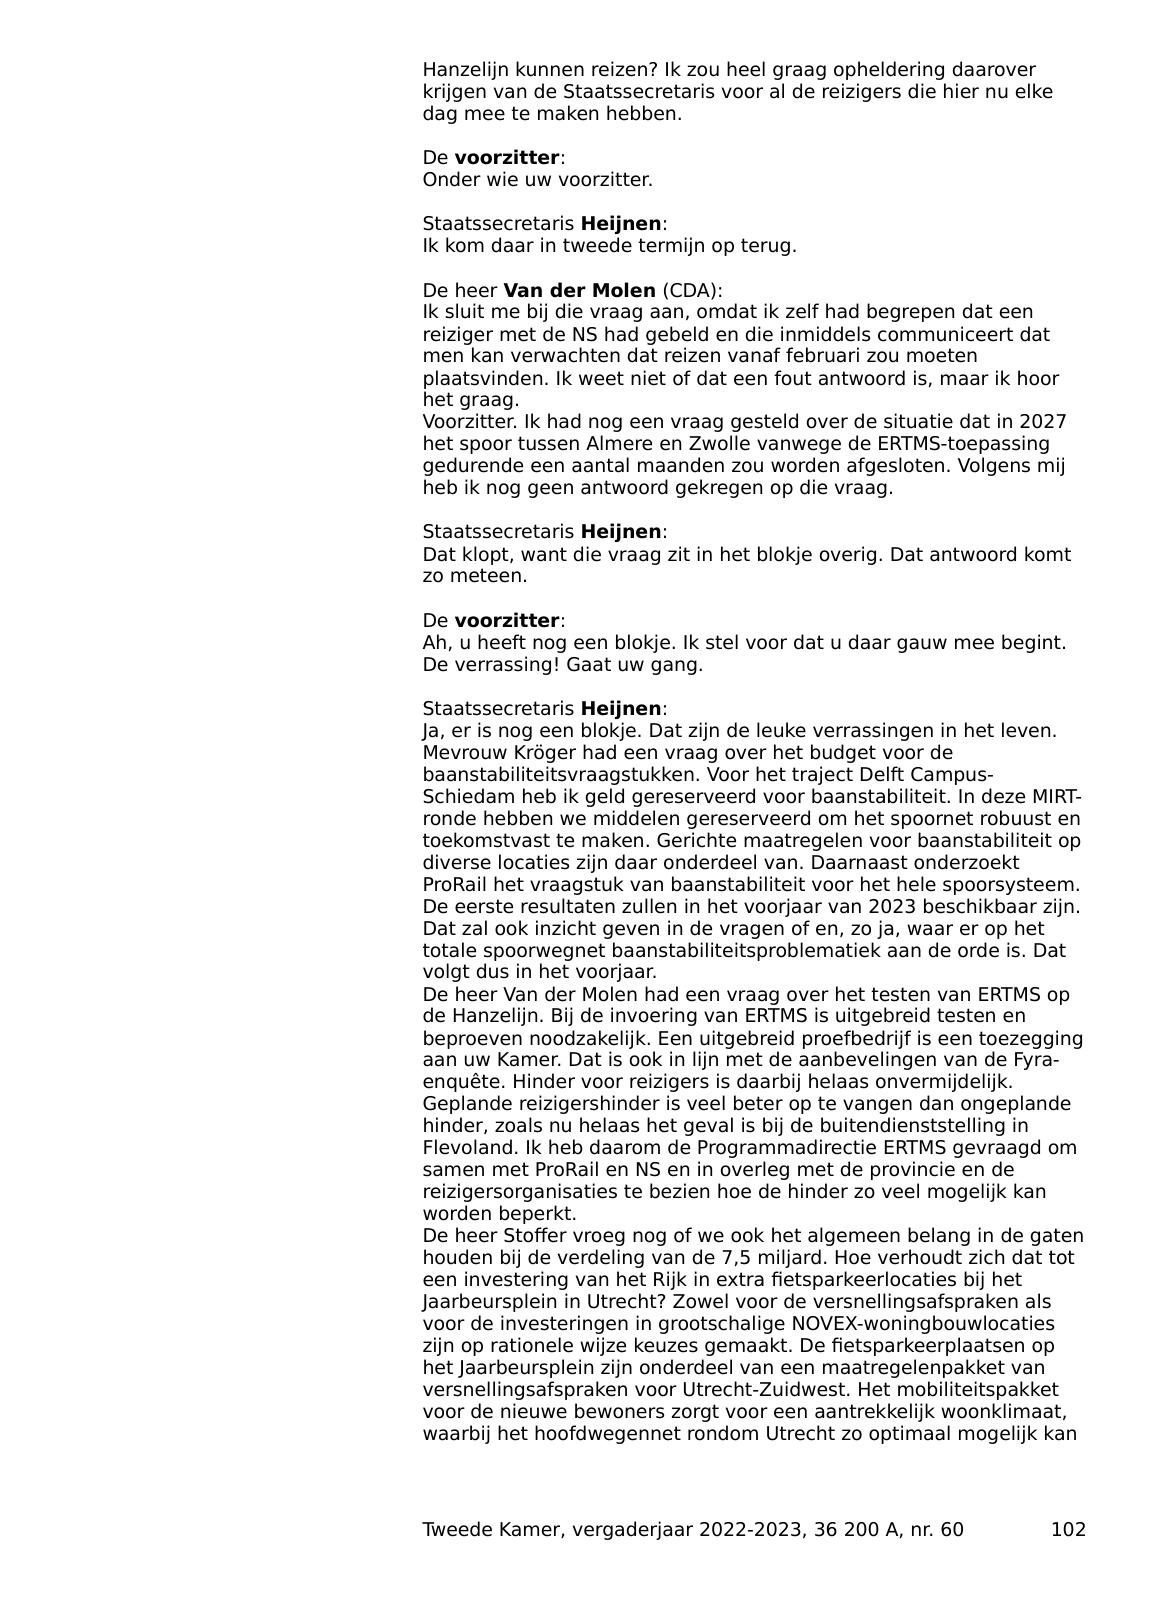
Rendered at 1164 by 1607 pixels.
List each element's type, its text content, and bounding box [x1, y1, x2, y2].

text Hanzelijn kunnen reizen? Ik zou heel graag opheldering daarover krijgen van de Staatssecretaris voor al de reizigers die hier nu elke dag mee te maken hebben. [422, 59, 1087, 125]
text Ik kom daar in tweede termijn op terug. [422, 235, 1087, 257]
text Onder wie uw voorzitter. [422, 169, 1087, 191]
text Ik sluit me bij die vraag aan, omdat ik zelf had begrepen dat een reiziger met de NS had gebeld en die inmiddels communiceert dat men kan verwachten dat reizen vanaf februari zou moeten plaatsvinden. Ik weet niet of dat een fout antwoord is, maar ik hoor het graag. [422, 301, 1087, 411]
text Voorzitter. Ik had nog een vraag gesteld over de situatie dat in 2027 het spoor tussen Almere en Zwolle vanwege de ERTMS-toepassing gedurende een aantal maanden zou worden afgesloten. Volgens mij heb ik nog geen antwoord gekregen op die vraag. [422, 411, 1087, 499]
text De voorzitter: [422, 147, 1087, 169]
text Staatssecretaris Heijnen: [422, 698, 1087, 720]
text De voorzitter: [422, 609, 1087, 632]
text Ja, er is nog een blokje. Dat zijn de leuke verrassingen in het leven. Mevrouw Kröger had een vraag over het budget voor de baanstabiliteitsvraagstukken. Voor het traject Delft Campus-Schiedam heb ik geld gereserveerd voor baanstabiliteit. In deze MIRT-ronde hebben we middelen gereserveerd om het spoornet robuust en toekomstvast te maken. Gerichte maatregelen voor baanstabiliteit op diverse locaties zijn daar onderdeel van. Daarnaast onderzoekt ProRail het vraagstuk van baanstabiliteit voor het hele spoorsysteem. De eerste resultaten zullen in het voorjaar van 2023 beschikbaar zijn. Dat zal ook inzicht geven in de vragen of en, zo ja, waar er op het totale spoorwegnet baanstabiliteitsproblematiek aan de orde is. Dat volgt dus in het voorjaar. [422, 720, 1087, 983]
text De heer Van der Molen had een vraag over het testen van ERTMS op de Hanzelijn. Bij de invoering van ERTMS is uitgebreid testen en beproeven noodzakelijk. Een uitgebreid proefbedrijf is een toezegging aan uw Kamer. Dat is ook in lijn met de aanbevelingen van de Fyra-enquête. Hinder voor reizigers is daarbij helaas onvermijdelijk. Geplande reizigershinder is veel beter op te vangen dan ongeplande hinder, zoals nu helaas het geval is bij de buitendienststelling in Flevoland. Ik heb daarom de Programmadirectie ERTMS gevraagd om samen met ProRail en NS en in overleg met de provincie en de reizigersorganisaties te bezien hoe de hinder zo veel mogelijk kan worden beperkt. [422, 983, 1087, 1225]
text Ah, u heeft nog een blokje. Ik stel voor dat u daar gauw mee begint. De verrassing! Gaat uw gang. [422, 632, 1087, 676]
text Staatssecretaris Heijnen: [422, 521, 1087, 543]
text De heer Van der Molen (CDA): [422, 279, 1087, 301]
text De heer Stoffer vroeg nog of we ook het algemeen belang in de gaten houden bij de verdeling van de 7,5 miljard. Hoe verhoudt zich dat tot een investering van het Rijk in extra fietsparkeerlocaties bij het Jaarbeursplein in Utrecht? Zowel voor de versnellingsafspraken als voor de investeringen in grootschalige NOVEX-woningbouwlocaties zijn op rationele wijze keuzes gemaakt. De fietsparkeerplaatsen op het Jaarbeursplein zijn onderdeel van een maatregelenpakket van versnellingsafspraken voor Utrecht-Zuidwest. Het mobiliteitspakket voor de nieuwe bewoners zorgt voor een aantrekkelijk woonklimaat, waarbij het hoofdwegennet rondom Utrecht zo optimaal mogelijk kan [422, 1225, 1087, 1445]
text Dat klopt, want die vraag zit in het blokje overig. Dat antwoord komt zo meteen. [422, 543, 1087, 587]
text Staatssecretaris Heijnen: [422, 213, 1087, 235]
